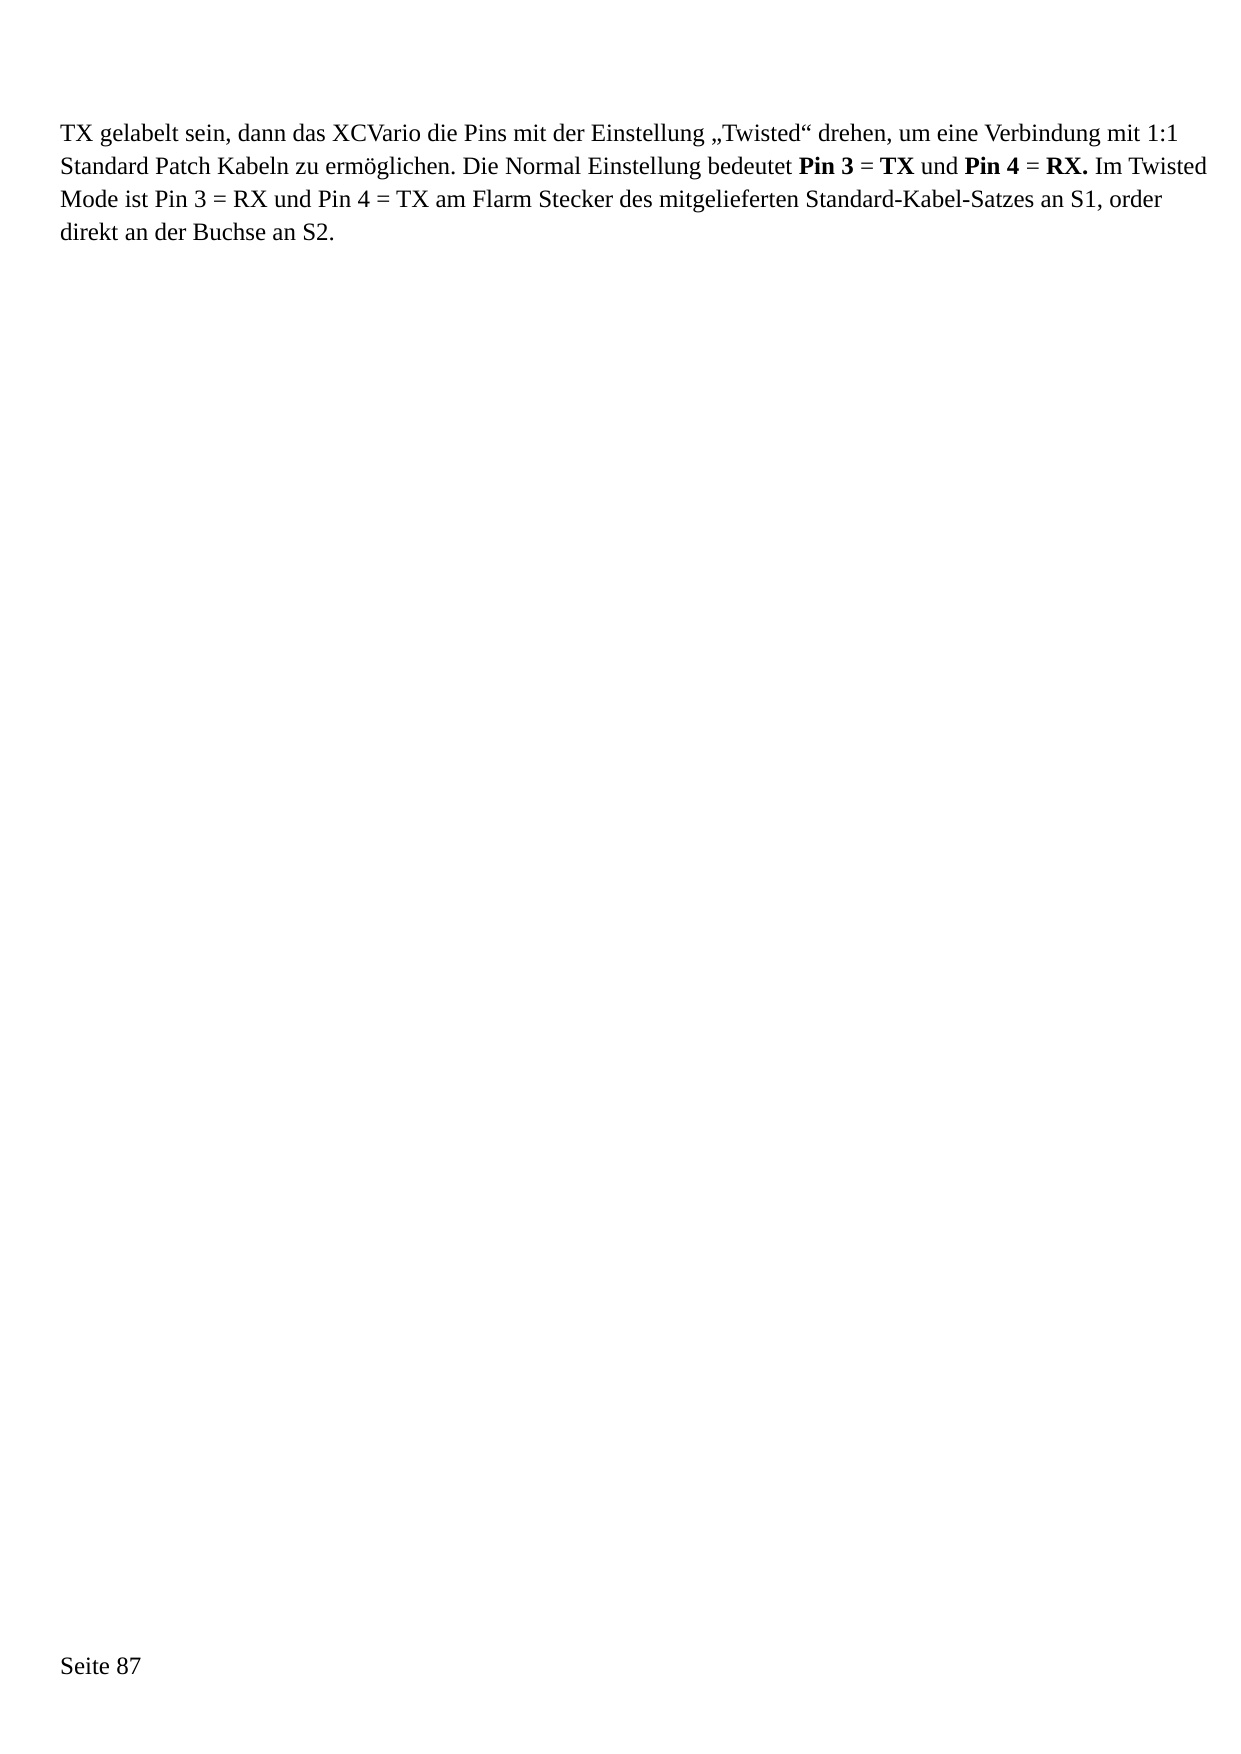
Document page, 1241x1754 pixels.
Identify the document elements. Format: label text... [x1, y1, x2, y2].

text TX gelabelt sein, dann das XCVario die Pins mit der Einstellung „Twisted“ drehen, um eine Verbindung mit 1:1 Standard Patch Kabeln zu ermöglichen. Die Normal Einstellung bedeutet Pin 3 = TX und Pin 4 = RX. Im Twisted Mode ist Pin 3 = RX und Pin 4 = TX am Flarm Stecker des mitgelieferten Standard-Kabel-Satzes an S1, order direkt an der Buchse an S2. [60, 118, 1207, 246]
